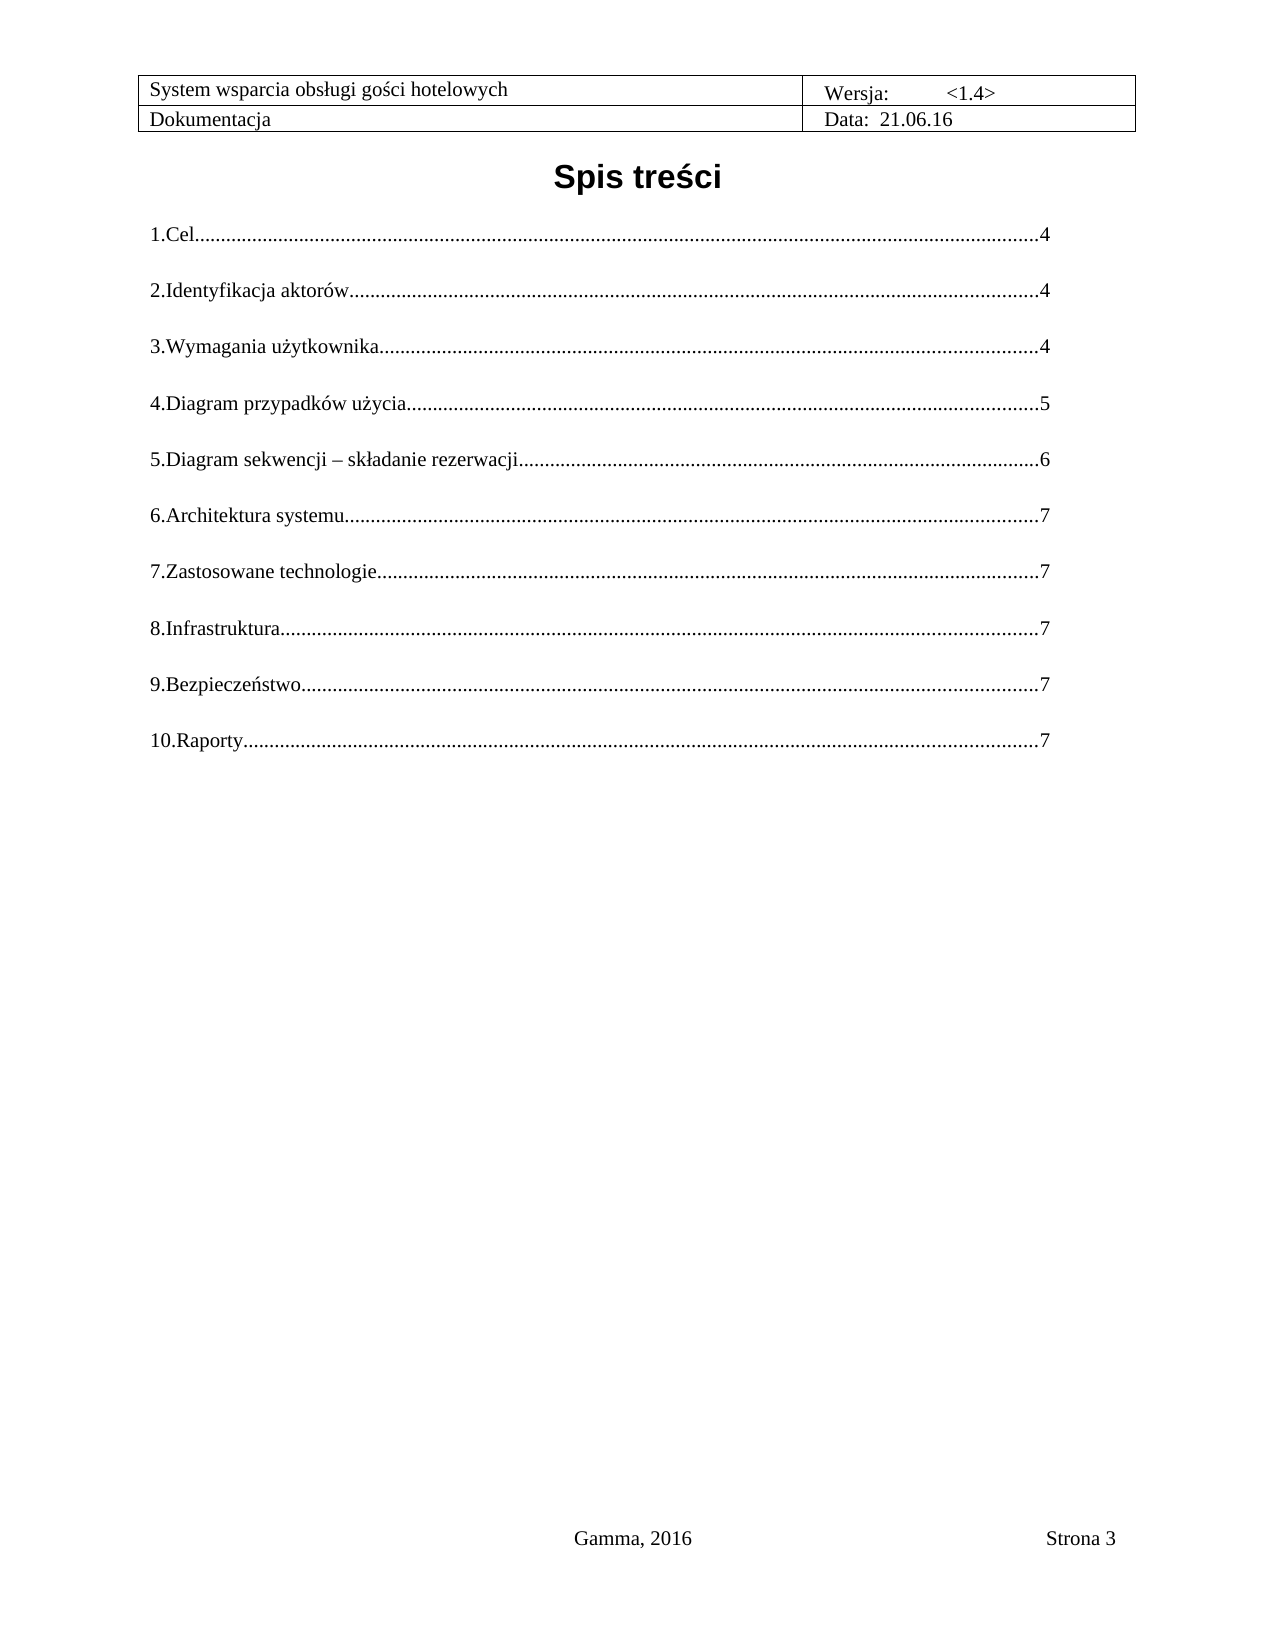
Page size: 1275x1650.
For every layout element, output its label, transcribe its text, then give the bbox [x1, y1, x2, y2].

subtitle Spis treści [150, 157, 1125, 196]
text 3.Wymagania użytkownika 4 [150, 333, 1050, 358]
text 6.Architektura systemu 7 [150, 502, 1050, 527]
text 4.Diagram przypadków użycia 5 [150, 389, 1050, 414]
text 8.Infrastruktura 7 [150, 614, 1050, 639]
text 10.Raporty 7 [150, 727, 1050, 752]
text 2.Identyfikacja aktorów 4 [150, 277, 1050, 302]
text 7.Zastosowane technologie 7 [150, 558, 1050, 583]
text 5.Diagram sekwencji – składanie rezerwacji 6 [150, 446, 1050, 471]
text 9.Bezpieczeństwo 7 [150, 671, 1050, 696]
text 1.Cel 4 [150, 221, 1050, 246]
